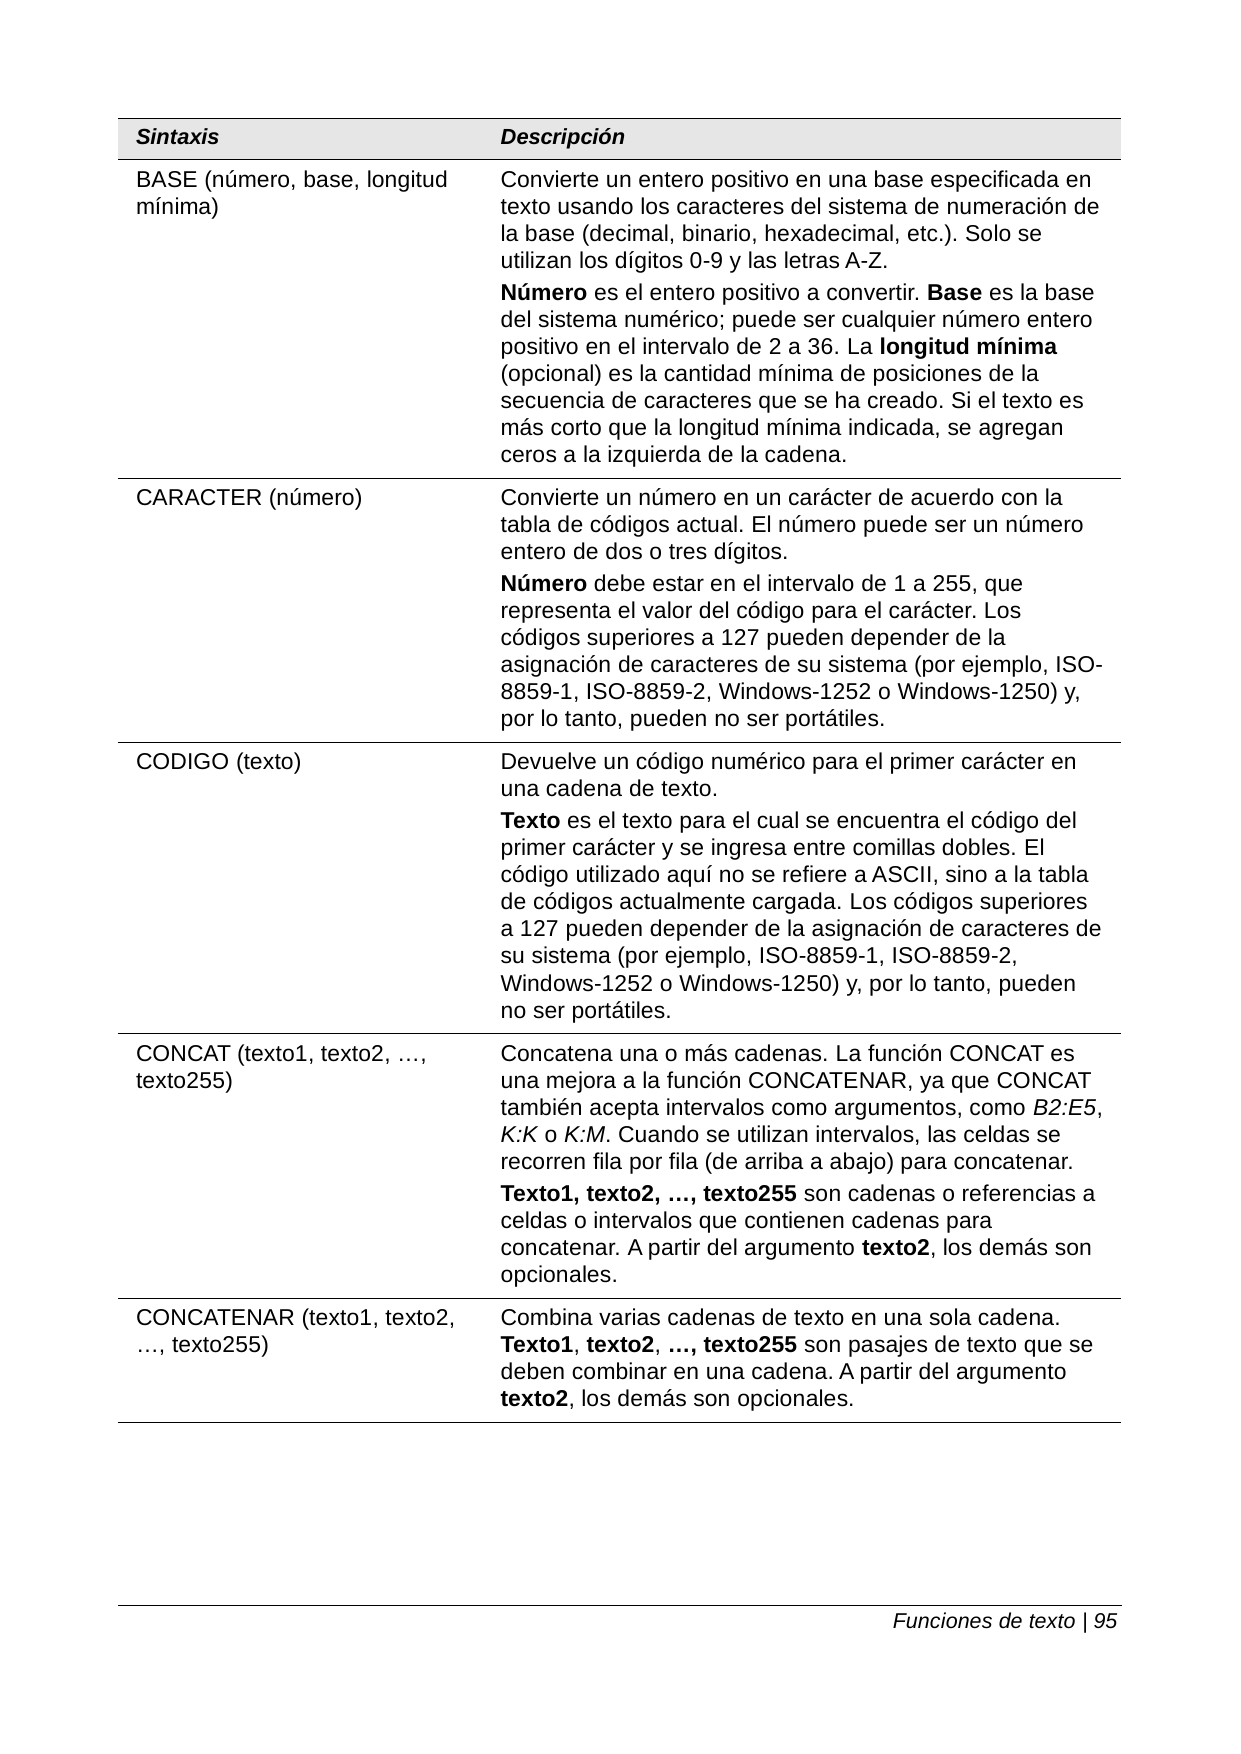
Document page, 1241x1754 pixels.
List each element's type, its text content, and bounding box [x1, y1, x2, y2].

table_header Sintaxis [118, 119, 483, 159]
table_cell CARACTER (número) [118, 479, 483, 742]
table_cell CODIGO (texto) [118, 743, 483, 1033]
table_cell CONCAT (texto1, texto2, …, texto255) [118, 1034, 483, 1297]
table_cell Convierte un entero positivo en una base especificada en texto usando los caracteres del sistema de numeración de la base (decimal, binario, hexadecimal, etc.). Solo se utilizan los dígitos 0-9 y las letras A-Z. Número es el entero positivo a convertir. Base es la base del sistema numérico; puede ser cualquier número entero positivo en el intervalo de 2 a 36. La longitud mínima (opcional) es la cantidad mínima de posiciones de la secuencia de caracteres que se ha creado. Si el texto es más corto que la longitud mínima indicada, se agregan ceros a la izquierda de la cadena. [483, 160, 1121, 478]
table_cell CONCATENAR (texto1, texto2, …, texto255) [118, 1299, 483, 1422]
table_cell Combina varias cadenas de texto en una sola cadena. Texto1, texto2, …, texto255 son pasajes de texto que se deben combinar en una cadena. A partir del argumento texto2, los demás son opcionales. [483, 1299, 1121, 1422]
table_header Descripción [483, 119, 1121, 159]
table_cell Devuelve un código numérico para el primer carácter en una cadena de texto. Texto es el texto para el cual se encuentra el código del primer carácter y se ingresa entre comillas dobles. El código utilizado aquí no se refiere a ASCII, sino a la tabla de códigos actualmente cargada. Los códigos superiores a 127 pueden depender de la asignación de caracteres de su sistema (por ejemplo, ISO-8859-1, ISO-8859-2, Windows-1252 o Windows-1250) y, por lo tanto, pueden no ser portátiles. [483, 743, 1121, 1033]
table_cell BASE (número, base, longitud mínima) [118, 160, 483, 478]
table_cell Convierte un número en un carácter de acuerdo con la tabla de códigos actual. El número puede ser un número entero de dos o tres dígitos. Número debe estar en el intervalo de 1 a 255, que representa el valor del código para el carácter. Los códigos superiores a 127 pueden depender de la asignación de caracteres de su sistema (por ejemplo, ISO-8859-1, ISO-8859-2, Windows-1252 o Windows-1250) y, por lo tanto, pueden no ser portátiles. [483, 479, 1121, 742]
table_cell Concatena una o más cadenas. La función CONCAT es una mejora a la función CONCATENAR, ya que CONCAT también acepta intervalos como argumentos, como B2:E5, K:K o K:M. Cuando se utilizan intervalos, las celdas se recorren fila por fila (de arriba a abajo) para concatenar. Texto1, texto2, …, texto255 son cadenas o referencias a celdas o intervalos que contienen cadenas para concatenar. A partir del argumento texto2, los demás son opcionales. [483, 1034, 1121, 1297]
